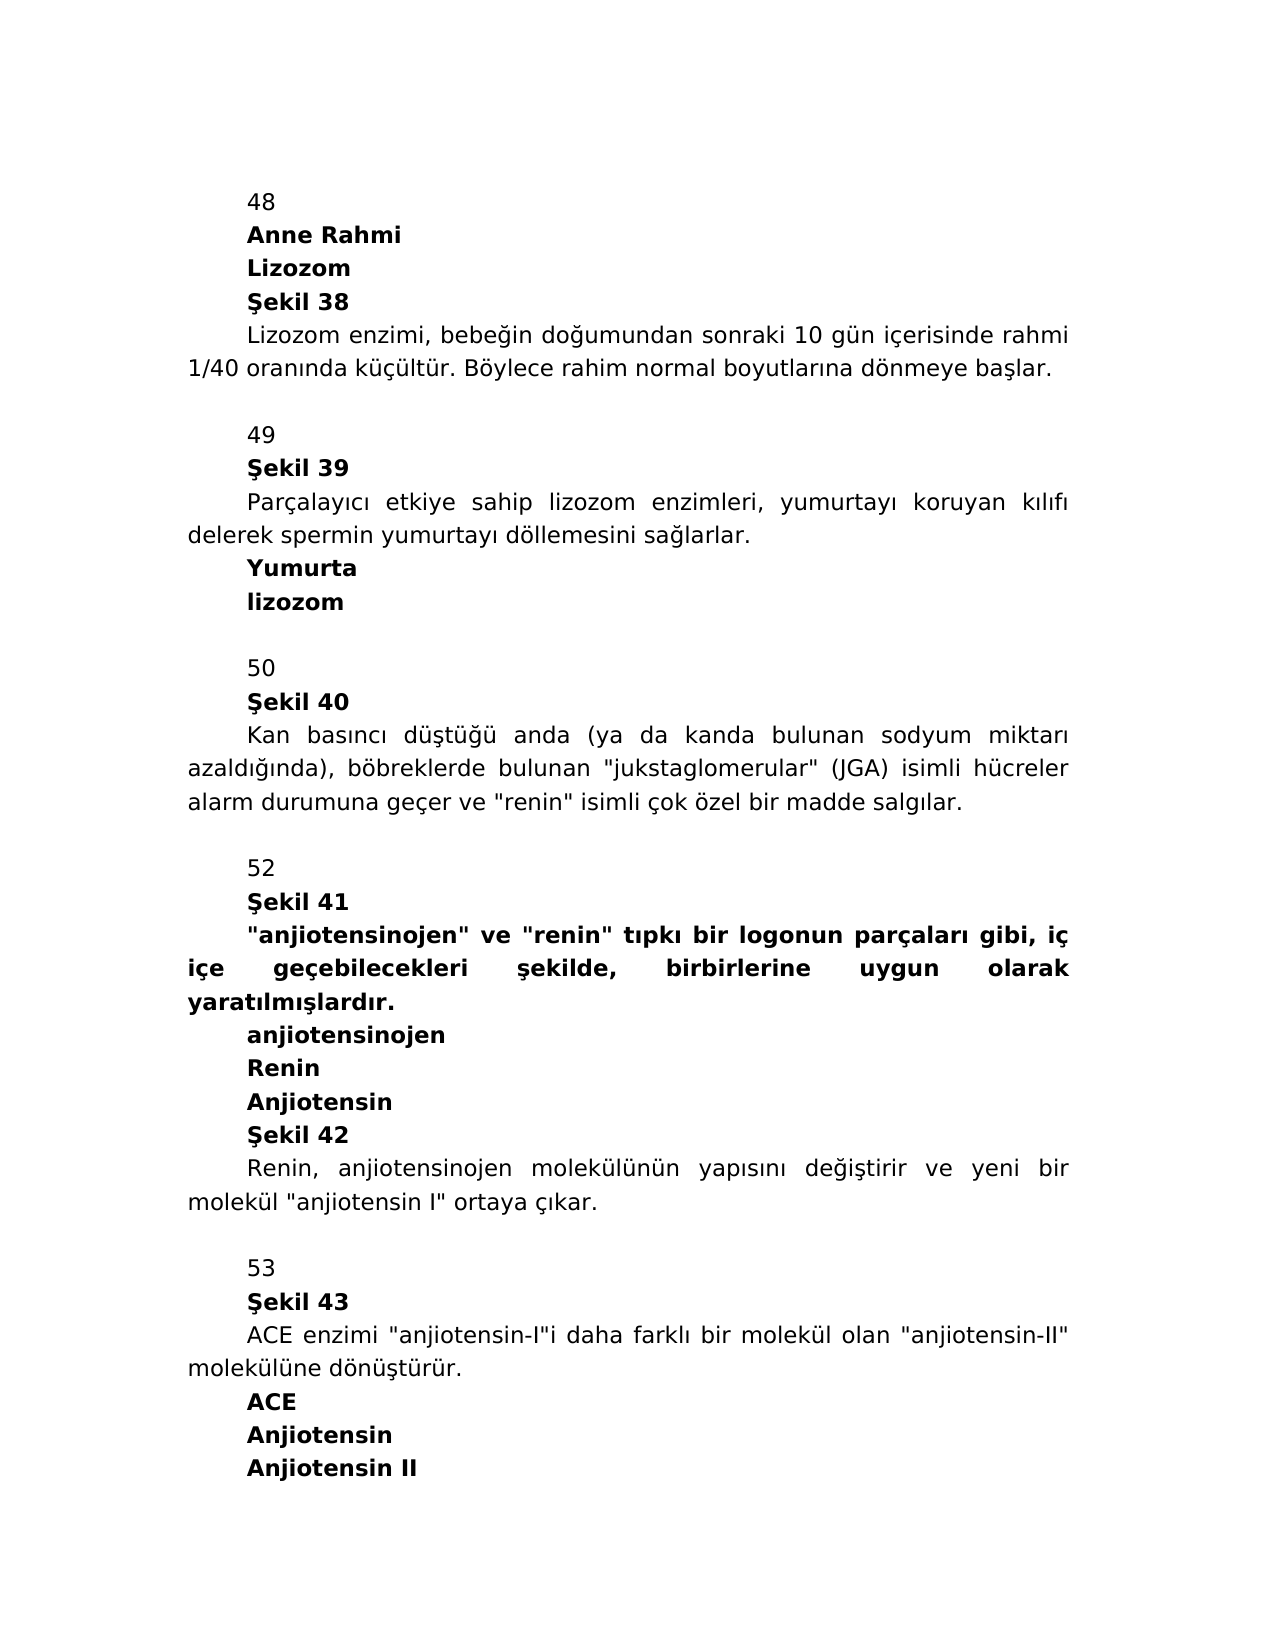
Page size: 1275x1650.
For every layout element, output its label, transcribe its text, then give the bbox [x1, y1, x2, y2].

text Şekil 43 [187, 1283, 1070, 1317]
text 48 [187, 183, 1070, 217]
text 53 [187, 1250, 1070, 1283]
text Parçalayıcı etkiye sahip lizozom enzimleri, yumurtayı koruyan kılıfı delerek spermin yumurtayı döllemesini sağlarlar. [187, 483, 1070, 550]
text Lizozom [187, 250, 1070, 283]
text Kan basıncı düştüğü anda (ya da kanda bulunan sodyum miktarı azaldığında), böbreklerde bulunan "jukstaglomerular" (JGA) isimli hücreler alarm durumuna geçer ve "renin" isimli çok özel bir madde salgılar. [187, 717, 1070, 817]
text Anjiotensin [187, 1417, 1070, 1450]
text ACE [187, 1383, 1070, 1417]
text Şekil 39 [187, 450, 1070, 483]
text Anjiotensin II [187, 1450, 1070, 1483]
text Yumurta [187, 550, 1070, 583]
text Şekil 40 [187, 683, 1070, 717]
text Lizozom enzimi, bebeğin doğumundan sonraki 10 gün içerisinde rahmi 1/40 oranında küçültür. Böylece rahim normal boyutlarına dönmeye başlar. [187, 317, 1070, 383]
text Anjiotensin [187, 1083, 1070, 1117]
text Şekil 42 [187, 1117, 1070, 1150]
text lizozom [187, 583, 1070, 617]
text Renin, anjiotensinojen molekülünün yapısını değiştirir ve yeni bir molekül "anjiotensin I" ortaya çıkar. [187, 1150, 1070, 1217]
text Şekil 41 [187, 883, 1070, 917]
text 52 [187, 850, 1070, 883]
text anjiotensinojen [187, 1017, 1070, 1050]
text 49 [187, 417, 1070, 450]
text Anne Rahmi [187, 217, 1070, 250]
text Şekil 38 [187, 283, 1070, 317]
text 50 [187, 650, 1070, 683]
text ACE enzimi "anjiotensin-I"i daha farklı bir molekül olan "anjiotensin-II" molekülüne dönüştürür. [187, 1317, 1070, 1383]
text Renin [187, 1050, 1070, 1083]
text "anjiotensinojen" ve "renin" tıpkı bir logonun parçaları gibi, iç içe geçebilecekleri şekilde, birbirlerine uygun olarak yaratılmışlardır. [187, 917, 1070, 1017]
